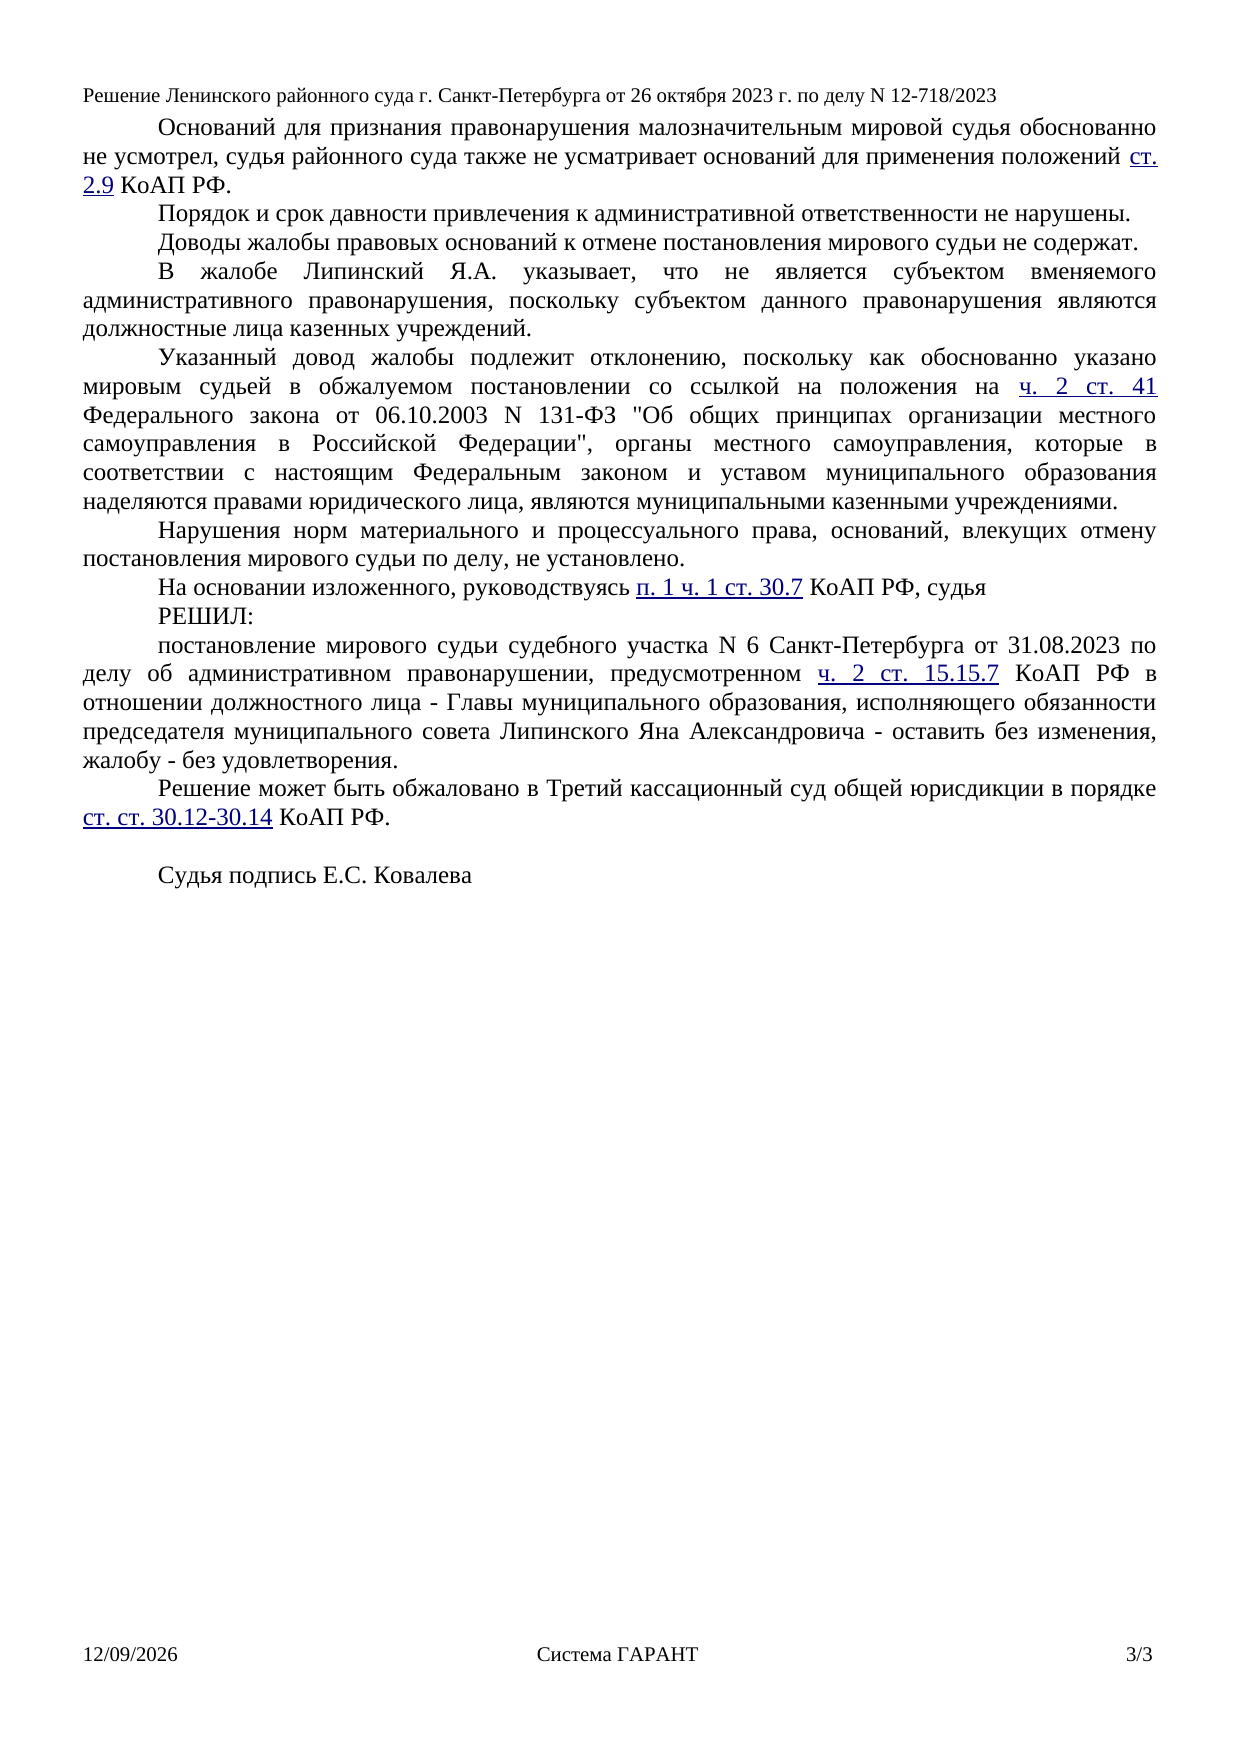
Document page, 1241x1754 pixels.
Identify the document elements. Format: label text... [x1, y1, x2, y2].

text постановление мирового судьи судебного участка N 6 Санкт-Петербурга от 31.08.2023 по делу об административном правонарушении, предусмотренном ч. 2 ст. 15.15.7 КоАП РФ в отношении должностного лица - Главы муниципального образования, исполняющего обязанности председателя муниципального совета Липинского Яна Александровича - оставить без изменения, жалобу - без удовлетворения. [83, 630, 1157, 773]
text РЕШИЛ: [83, 601, 1157, 630]
text В жалобе Липинский Я.А. указывает, что не является субъектом вменяемого административного правонарушения, поскольку субъектом данного правонарушения являются должностные лица казенных учреждений. [83, 256, 1157, 342]
text Доводы жалобы правовых оснований к отмене постановления мирового судьи не содержат. [83, 227, 1157, 256]
text Указанный довод жалобы подлежит отклонению, поскольку как обоснованно указано мировым судьей в обжалуемом постановлении со ссылкой на положения на ч. 2 ст. 41 Федерального закона от 06.10.2003 N 131-ФЗ "Об общих принципах организации местного самоуправления в Российской Федерации", органы местного самоуправления, которые в соответствии с настоящим Федеральным законом и уставом муниципального образования наделяются правами юридического лица, являются муниципальными казенными учреждениями. [83, 342, 1157, 515]
text На основании изложенного, руководствуясь п. 1 ч. 1 ст. 30.7 КоАП РФ, судья [83, 572, 1157, 601]
text Порядок и срок давности привлечения к административной ответственности не нарушены. [83, 198, 1157, 227]
text Нарушения норм материального и процессуального права, оснований, влекущих отмену постановления мирового судьи по делу, не установлено. [83, 515, 1157, 572]
text Оснований для признания правонарушения малозначительным мировой судья обоснованно не усмотрел, судья районного суда также не усматривает оснований для применения положений ст. 2.9 КоАП РФ. [83, 112, 1157, 198]
text Решение может быть обжаловано в Третий кассационный суд общей юрисдикции в порядке ст. ст. 30.12-30.14 КоАП РФ. [83, 773, 1157, 831]
text Судья подпись Е.С. Ковалева [83, 860, 1157, 888]
